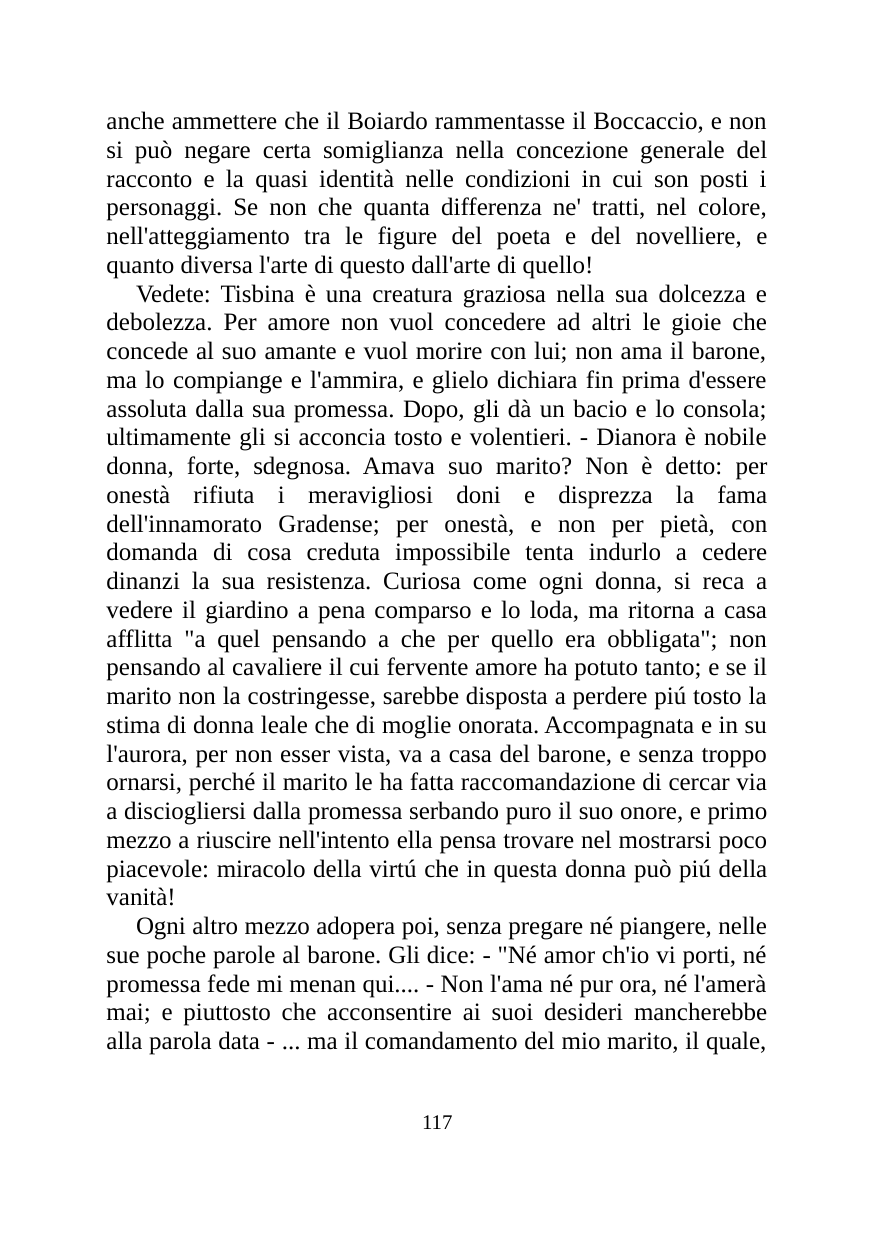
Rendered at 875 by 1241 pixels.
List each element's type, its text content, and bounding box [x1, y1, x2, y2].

text Ogni altro mezzo adopera poi, senza pregare né piangere, nelle sue poche parole al barone. Gli dice: - "Né amor ch'io vi porti, né promessa fede mi menan qui.... - Non l'ama né pur ora, né l'amerà mai; e piuttosto che acconsentire ai suoi desideri mancherebbe alla parola data - ... ma il comandamento del mio marito, il quale, [106, 911, 768, 1055]
text anche ammettere che il Boiardo rammentasse il Boccaccio, e non si può negare certa somiglianza nella concezione generale del racconto e la quasi identità nelle condizioni in cui son posti i personaggi. Se non che quanta differenza ne' tratti, nel colore, nell'atteggiamento tra le figure del poeta e del novelliere, e quanto diversa l'arte di questo dall'arte di quello! [106, 106, 768, 279]
text Vedete: Tisbina è una creatura graziosa nella sua dolcezza e debolezza. Per amore non vuol concedere ad altri le gioie che concede al suo amante e vuol morire con lui; non ama il barone, ma lo compiange e l'ammira, e glielo dichiara fin prima d'essere assoluta dalla sua promessa. Dopo, gli dà un bacio e lo consola; ultimamente gli si acconcia tosto e volentieri. - Dianora è nobile donna, forte, sdegnosa. Amava suo marito? Non è detto: per onestà rifiuta i meravigliosi doni e disprezza la fama dell'innamorato Gradense; per onestà, e non per pietà, con domanda di cosa creduta impossibile tenta indurlo a cedere dinanzi la sua resistenza. Curiosa come ogni donna, si reca a vedere il giardino a pena comparso e lo loda, ma ritorna a casa afflitta "a quel pensando a che per quello era obbligata"; non pensando al cavaliere il cui fervente amore ha potuto tanto; e se il marito non la costringesse, sarebbe disposta a perdere piú tosto la stima di donna leale che di moglie onorata. Accompagnata e in su l'aurora, per non esser vista, va a casa del barone, e senza troppo ornarsi, perché il marito le ha fatta raccomandazione di cercar via a disciogliersi dalla promessa serbando puro il suo onore, e primo mezzo a riuscire nell'intento ella pensa trovare nel mostrarsi poco piacevole: miracolo della virtú che in questa donna può piú della vanità! [106, 279, 768, 911]
